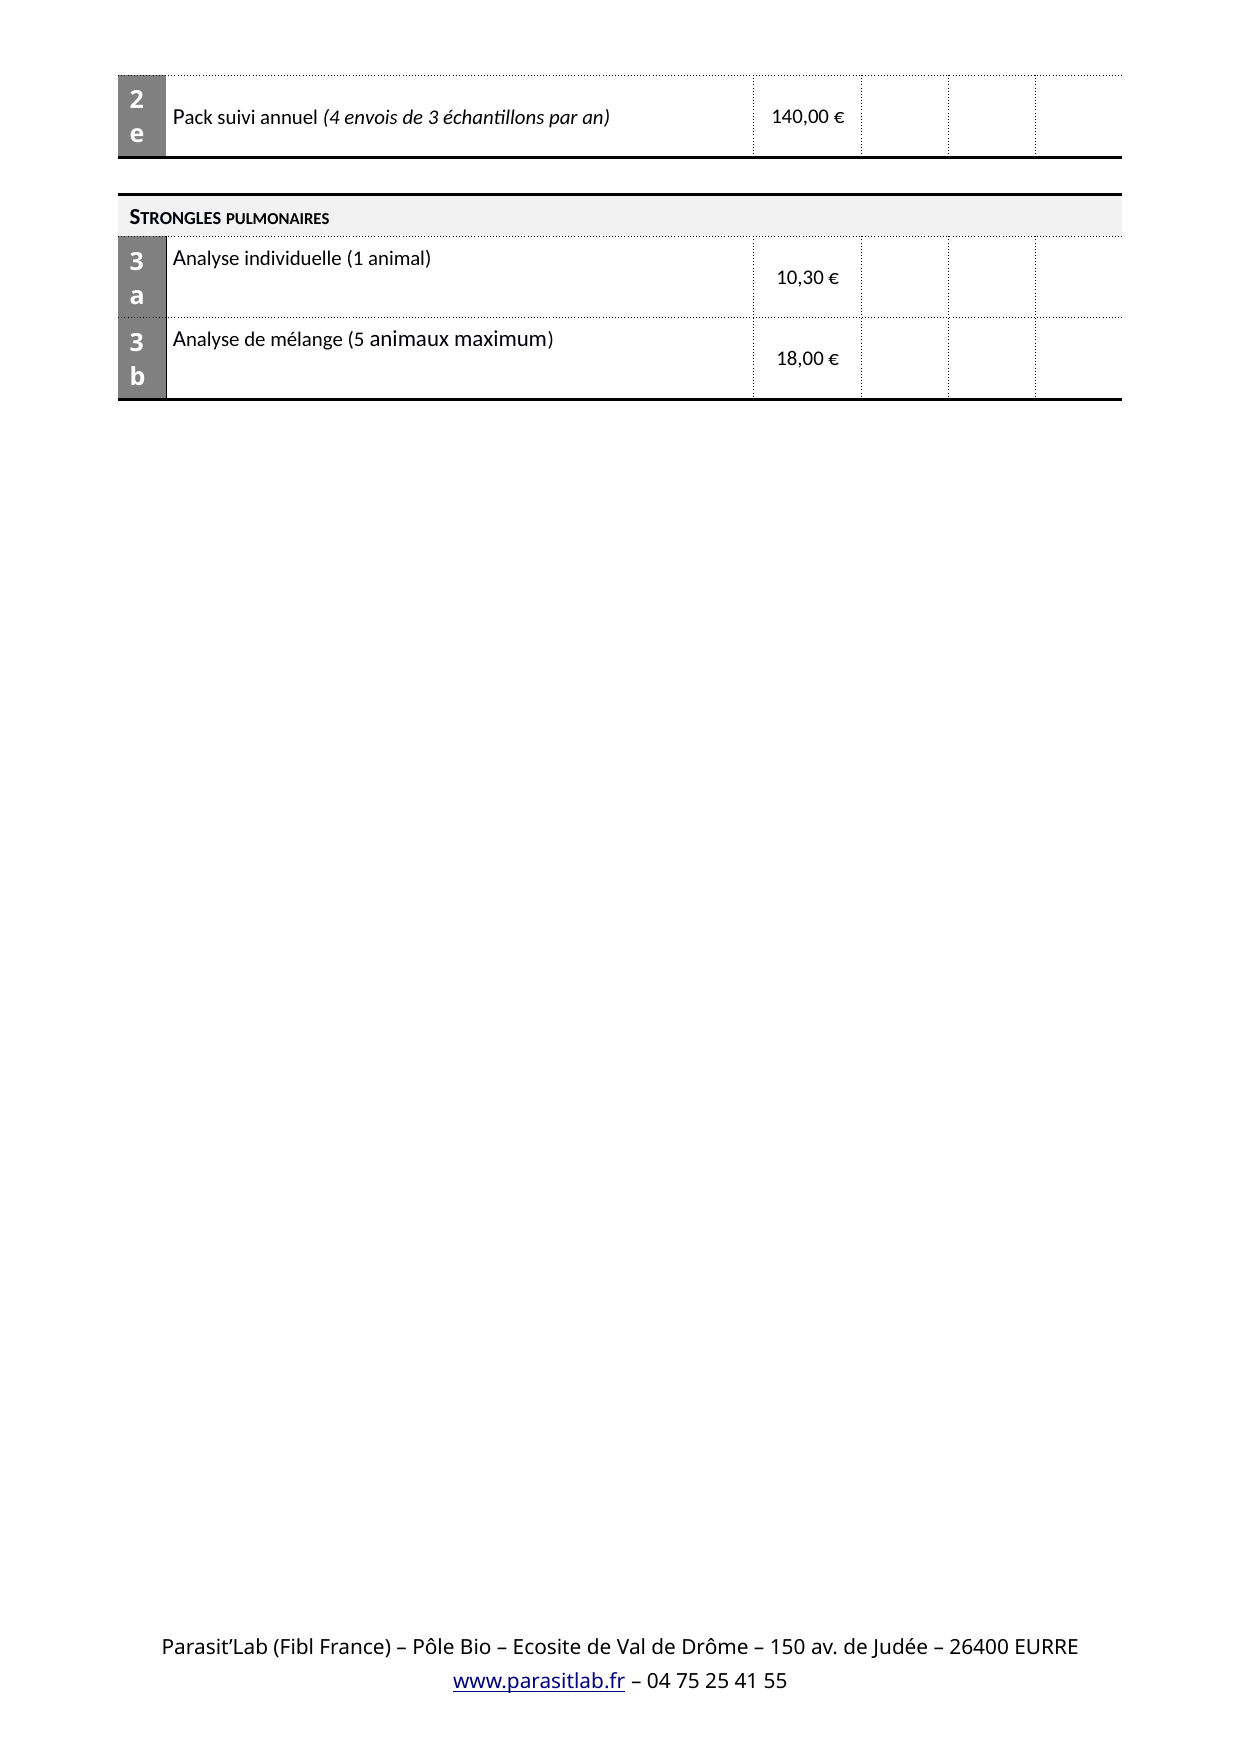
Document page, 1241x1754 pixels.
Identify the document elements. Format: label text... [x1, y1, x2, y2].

table_cell [949, 236, 1035, 317]
table_cell 140,00 € [753, 75, 862, 156]
table_cell Analyse de mélange (5 animaux maximum) [167, 317, 753, 398]
table_cell 3b [118, 317, 166, 398]
table_header Strongles pulmonaires [118, 196, 862, 236]
table_cell [862, 236, 949, 317]
table_cell [862, 75, 949, 156]
table_cell [1035, 317, 1122, 398]
table_cell [862, 317, 949, 398]
table_cell [949, 75, 1035, 156]
table_header [862, 196, 949, 236]
table_cell 18,00 € [753, 317, 862, 398]
table_cell 10,30 € [753, 236, 862, 317]
table_cell [1035, 236, 1122, 317]
table_cell [949, 317, 1035, 398]
table_cell [1035, 75, 1122, 156]
table_cell 3a [118, 236, 166, 317]
table_header [949, 196, 1035, 236]
table_cell 2e [118, 75, 166, 156]
table_header [1035, 196, 1122, 236]
table_cell Pack suivi annuel (4 envois de 3 échantillons par an) [166, 75, 753, 156]
table_cell Analyse individuelle (1 animal) [167, 236, 753, 317]
